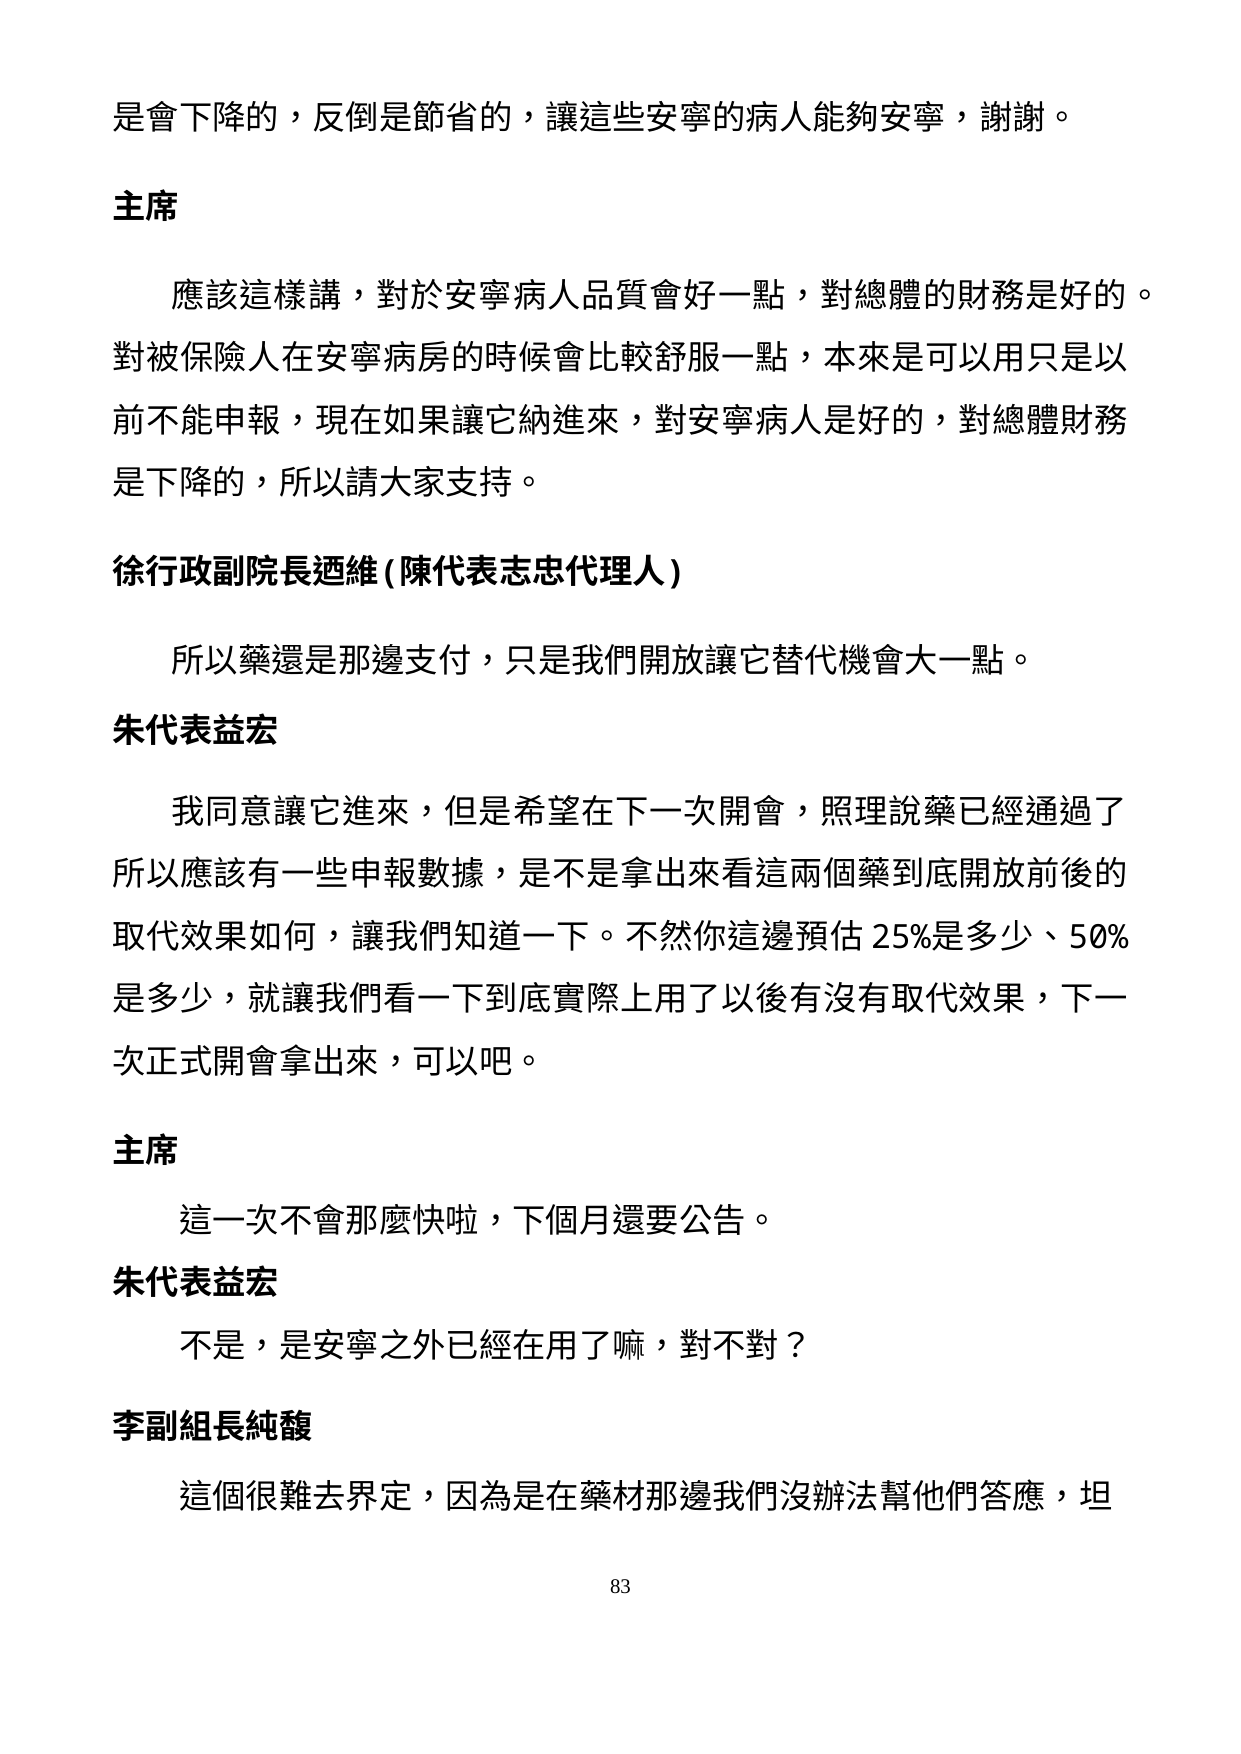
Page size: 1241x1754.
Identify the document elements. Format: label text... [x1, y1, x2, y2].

text 主席 [112, 1106, 1128, 1168]
text 這一次不會那麼快啦，下個月還要公告。 [112, 1176, 1128, 1238]
text 所以藥還是那邊支付，只是我們開放讓它替代機會大一點。 [112, 616, 1128, 678]
text 朱代表益宏 [112, 686, 1128, 748]
text 不是，是安寧之外已經在用了嘛，對不對？ [112, 1301, 1128, 1363]
text 徐行政副院長迺維(陳代表志忠代理人) [112, 527, 1128, 589]
text 我同意讓它進來，但是希望在下一次開會，照理說藥已經通過了所以應該有一些申報數據，是不是拿出來看這兩個藥到底開放前後的取代效果如何，讓我們知道一下。不然你這邊預估25%是多少、50%是多少，就讓我們看一下到底實際上用了以後有沒有取代效果，下一次正式開會拿出來，可以吧。 [112, 767, 1128, 1079]
text 這個很難去界定，因為是在藥材那邊我們沒辦法幫他們答應，坦 [112, 1452, 1128, 1514]
text 主席 [112, 162, 1128, 224]
text 李副組長純馥 [112, 1382, 1128, 1444]
text 應該這樣講，對於安寧病人品質會好一點，對總體的財務是好的。對被保險人在安寧病房的時候會比較舒服一點，本來是可以用只是以前不能申報，現在如果讓它納進來，對安寧病人是好的，對總體財務是下降的，所以請大家支持。 [112, 251, 1128, 501]
text 朱代表益宏 [112, 1238, 1128, 1301]
text 是會下降的，反倒是節省的，讓這些安寧的病人能夠安寧，謝謝。 [112, 73, 1128, 136]
